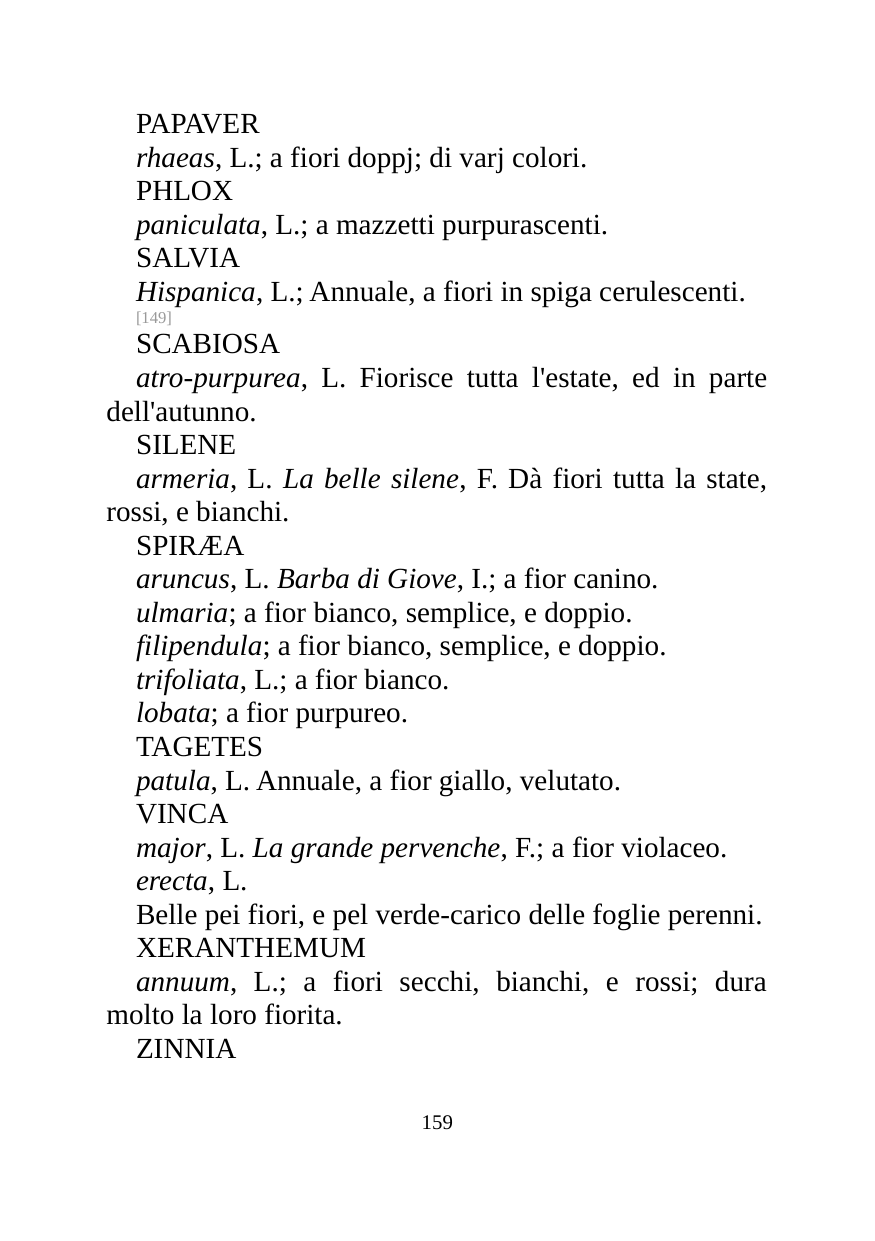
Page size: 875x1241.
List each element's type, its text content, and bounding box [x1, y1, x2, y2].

text ulmaria; a fior bianco, semplice, e doppio. [106, 595, 768, 628]
text TAGETES [106, 729, 768, 763]
text [149] [106, 307, 768, 327]
text PHLOX [106, 173, 768, 207]
text ZINNIA [106, 1031, 768, 1064]
text major, L. La grande pervenche, F.; a fior violaceo. [106, 830, 768, 863]
text armeria, L. La belle silene, F. Dà fiori tutta la state, rossi, e bianchi. [106, 461, 768, 528]
text SCABIOSA [106, 327, 768, 360]
text VINCA [106, 796, 768, 830]
text SILENE [106, 427, 768, 461]
text XERANTHEMUM [106, 930, 768, 964]
text Belle pei fiori, e pel verde-carico delle foglie perenni. [106, 897, 768, 930]
text paniculata, L.; a mazzetti purpurascenti. [106, 207, 768, 240]
text aruncus, L. Barba di Giove, I.; a fior canino. [106, 561, 768, 595]
text filipendula; a fior bianco, semplice, e doppio. [106, 628, 768, 662]
text annuum, L.; a fiori secchi, bianchi, e rossi; dura molto la loro fiorita. [106, 964, 768, 1031]
text erecta, L. [106, 863, 768, 897]
text atro-purpurea, L. Fiorisce tutta l'estate, ed in parte dell'autunno. [106, 360, 768, 427]
text trifoliata, L.; a fior bianco. [106, 662, 768, 696]
text patula, L. Annuale, a fior giallo, velutato. [106, 763, 768, 796]
text SPIRÆA [106, 528, 768, 561]
text Hispanica, L.; Annuale, a fiori in spiga cerulescenti. [106, 274, 768, 307]
text SALVIA [106, 240, 768, 274]
text rhaeas, L.; a fiori doppj; di varj colori. [106, 140, 768, 173]
text PAPAVER [106, 106, 768, 140]
text lobata; a fior purpureo. [106, 696, 768, 729]
